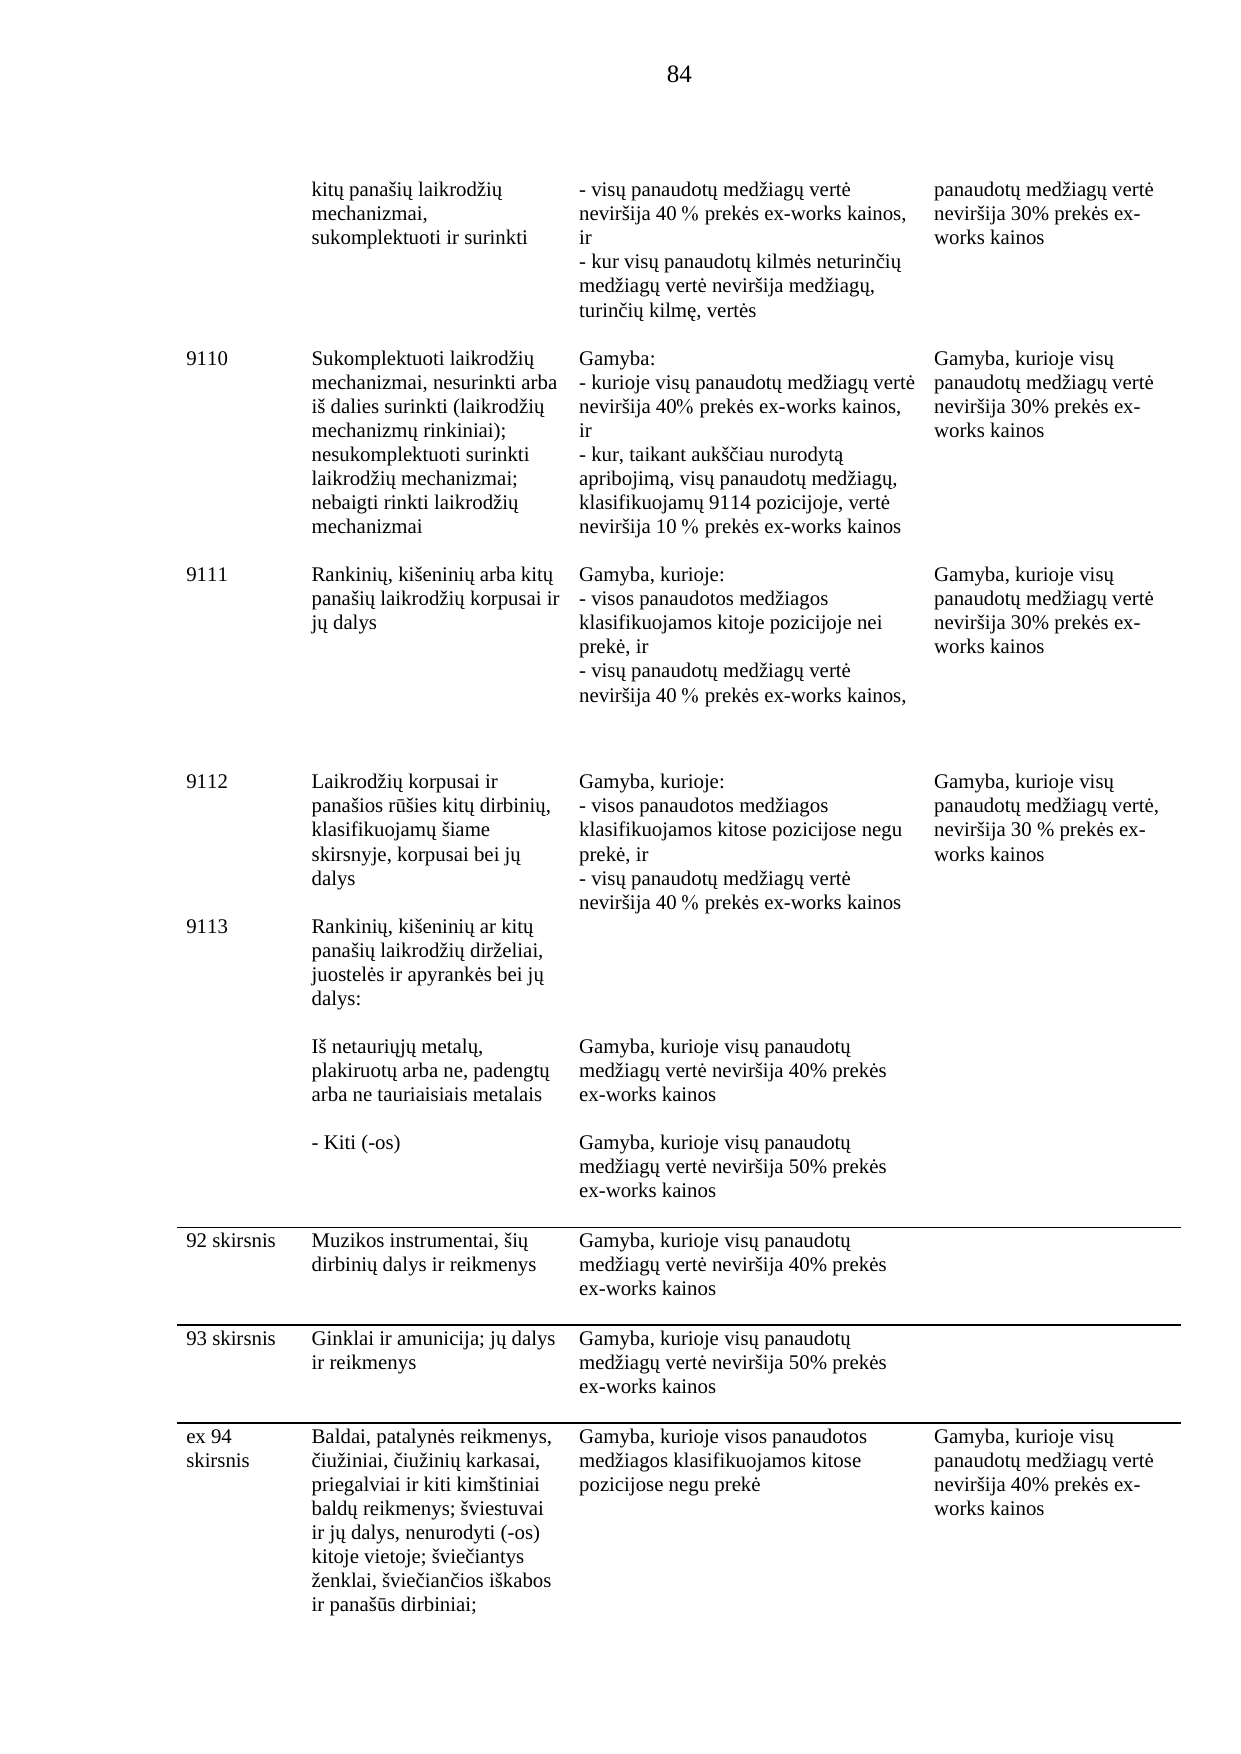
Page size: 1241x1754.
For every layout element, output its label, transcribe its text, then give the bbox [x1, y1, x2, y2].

table_cell Gamyba, kurioje visų panaudotų medžiagų vertė neviršija 50% prekės ex-works kainos [570, 1326, 925, 1422]
table_cell Gamyba, kurioje visų panaudotų medžiagų vertė neviršija 50% prekės ex-works kainos [570, 1130, 925, 1226]
table_cell - Kiti (-os) [303, 1130, 570, 1226]
table_cell Muzikos instrumentai, šių dirbinių dalys ir reikmenys [303, 1228, 570, 1324]
table_cell Gamyba, kurioje: - visos panaudotos medžiagos klasifikuojamos kitose pozicijose negu prekė, ir - visų panaudotų medžiagų vertė neviršija 40  prekės ex-works kainos [570, 769, 925, 914]
table_cell Laikrodžių korpusai ir panašios rūšies kitų dirbinių, klasifikuojamų šiame skirsnyje, korpusai bei jų dalys [303, 769, 570, 914]
table_cell panaudotų medžiagų vertė neviršija 30% prekės ex-works kainos [925, 177, 1181, 346]
table_cell [925, 1034, 1181, 1130]
table_cell [177, 1034, 303, 1130]
table_cell 92 skirsnis [177, 1228, 303, 1324]
table_cell [177, 177, 303, 346]
table_cell Gamyba, kurioje visų panaudotų medžiagų vertė, neviršija 30 % prekės ex-works kainos [925, 769, 1181, 914]
table_cell [925, 1130, 1181, 1226]
table_cell [925, 731, 1181, 769]
table_cell 9110 [177, 346, 303, 562]
table_cell ex 94 skirsnis [177, 1424, 303, 1616]
table_cell [570, 731, 925, 769]
table_cell 93 skirsnis [177, 1326, 303, 1422]
table_cell Baldai, patalynės reikmenys, čiužiniai, čiužinių karkasai, priegalviai ir kiti kimštiniai baldų reikmenys; šviestuvai ir jų dalys, nenurodyti (-os) kitoje vietoje; šviečiantys ženklai, šviečiančios iškabos ir panašūs dirbiniai; [303, 1424, 570, 1616]
table_cell Gamyba, kurioje visų panaudotų medžiagų vertė neviršija 40% prekės ex-works kainos [570, 1034, 925, 1130]
table_cell 9113 [177, 914, 303, 1034]
table_cell [925, 1228, 1181, 1324]
table_cell Rankinių, kišeninių ar kitų panašių laikrodžių dirželiai, juostelės ir apyrankės bei jų dalys: [303, 914, 570, 1034]
table_cell Gamyba, kurioje visų panaudotų medžiagų vertė neviršija 40% prekės ex-works kainos [925, 1424, 1181, 1616]
table_cell [570, 914, 925, 1034]
table_cell Gamyba, kurioje visos panaudotos medžiagos klasifikuojamos kitose pozicijose negu prekė [570, 1424, 925, 1616]
table_cell Gamyba, kurioje: - visos panaudotos medžiagos klasifikuojamos kitoje pozicijoje nei prekė, ir - visų panaudotų medžiagų vertė neviršija 40  prekės ex-works kainos, [570, 562, 925, 731]
table_cell - visų panaudotų medžiagų vertė neviršija 40  prekės ex-works kainos, ir - kur visų panaudotų kilmės neturinčių medžiagų vertė neviršija medžiagų, turinčių kilmę, vertės [570, 177, 925, 346]
table_cell Gamyba: - kurioje visų panaudotų medžiagų vertė neviršija 40 prekės ex-works kainos, ir - kur, taikant aukščiau nurodytą apribojimą, visų panaudotų medžiagų, klasifikuojamų 9114 pozicijoje, vertė neviršija 10  prekės ex-works kainos [570, 346, 925, 562]
table_cell Sukomplektuoti laikrodžių mechanizmai, nesurinkti arba iš dalies surinkti (laikrodžių mechanizmų rinkiniai); nesukomplektuoti surinkti laikrodžių mechanizmai; nebaigti rinkti laikrodžių mechanizmai [303, 346, 570, 562]
table_cell Gamyba, kurioje visų panaudotų medžiagų vertė neviršija 30% prekės ex-works kainos [925, 346, 1181, 562]
table_cell Gamyba, kurioje visų panaudotų medžiagų vertė neviršija 30% prekės ex-works kainos [925, 562, 1181, 731]
table_cell [925, 914, 1181, 1034]
table_cell Ginklai ir amunicija; jų dalys ir reikmenys [303, 1326, 570, 1422]
table_cell Gamyba, kurioje visų panaudotų medžiagų vertė neviršija 40% prekės ex-works kainos [570, 1228, 925, 1324]
table_cell Rankinių, kišeninių arba kitų panašių laikrodžių korpusai ir jų dalys [303, 562, 570, 731]
table_cell [177, 731, 303, 769]
table_cell [925, 1326, 1181, 1422]
table_cell Iš netauriųjų metalų, plakiruotų arba ne, padengtų arba ne tauriaisiais metalais [303, 1034, 570, 1130]
table_cell 9111 [177, 562, 303, 731]
table_cell 9112 [177, 769, 303, 914]
table_cell kitų panašių laikrodžių mechanizmai, sukomplektuoti ir surinkti [303, 177, 570, 346]
table_cell [303, 731, 570, 769]
table_cell [177, 1130, 303, 1226]
